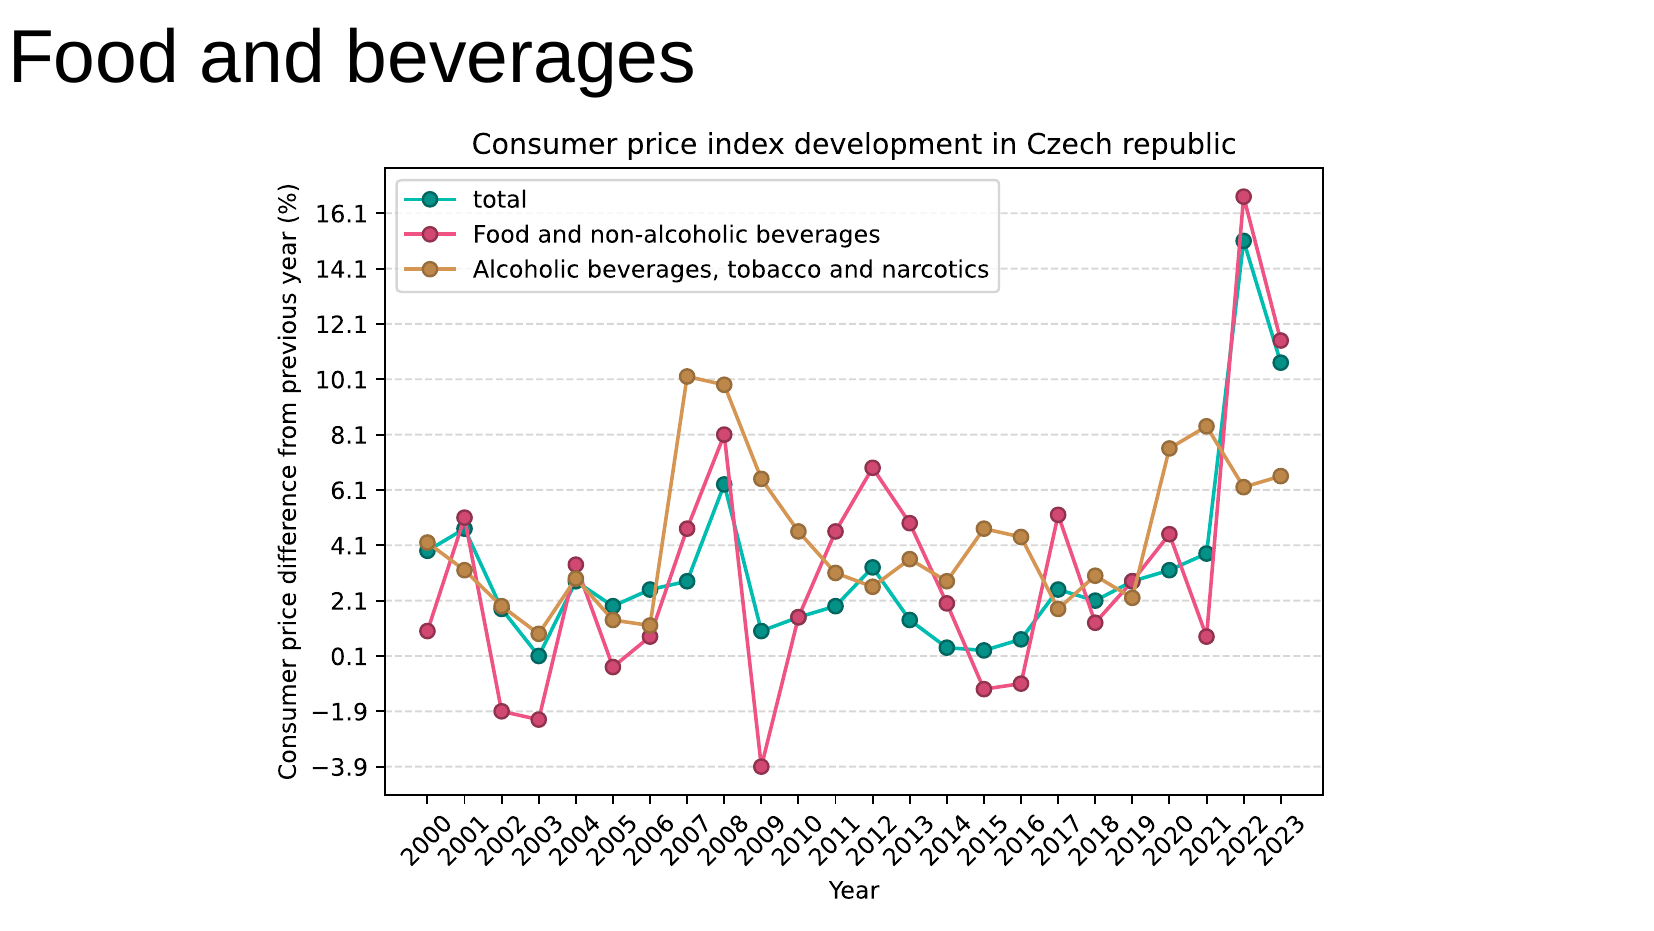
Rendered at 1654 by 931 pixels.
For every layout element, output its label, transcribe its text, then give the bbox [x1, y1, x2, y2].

title Food and beverages [0, 0, 705, 113]
picture [251, 105, 1351, 931]
